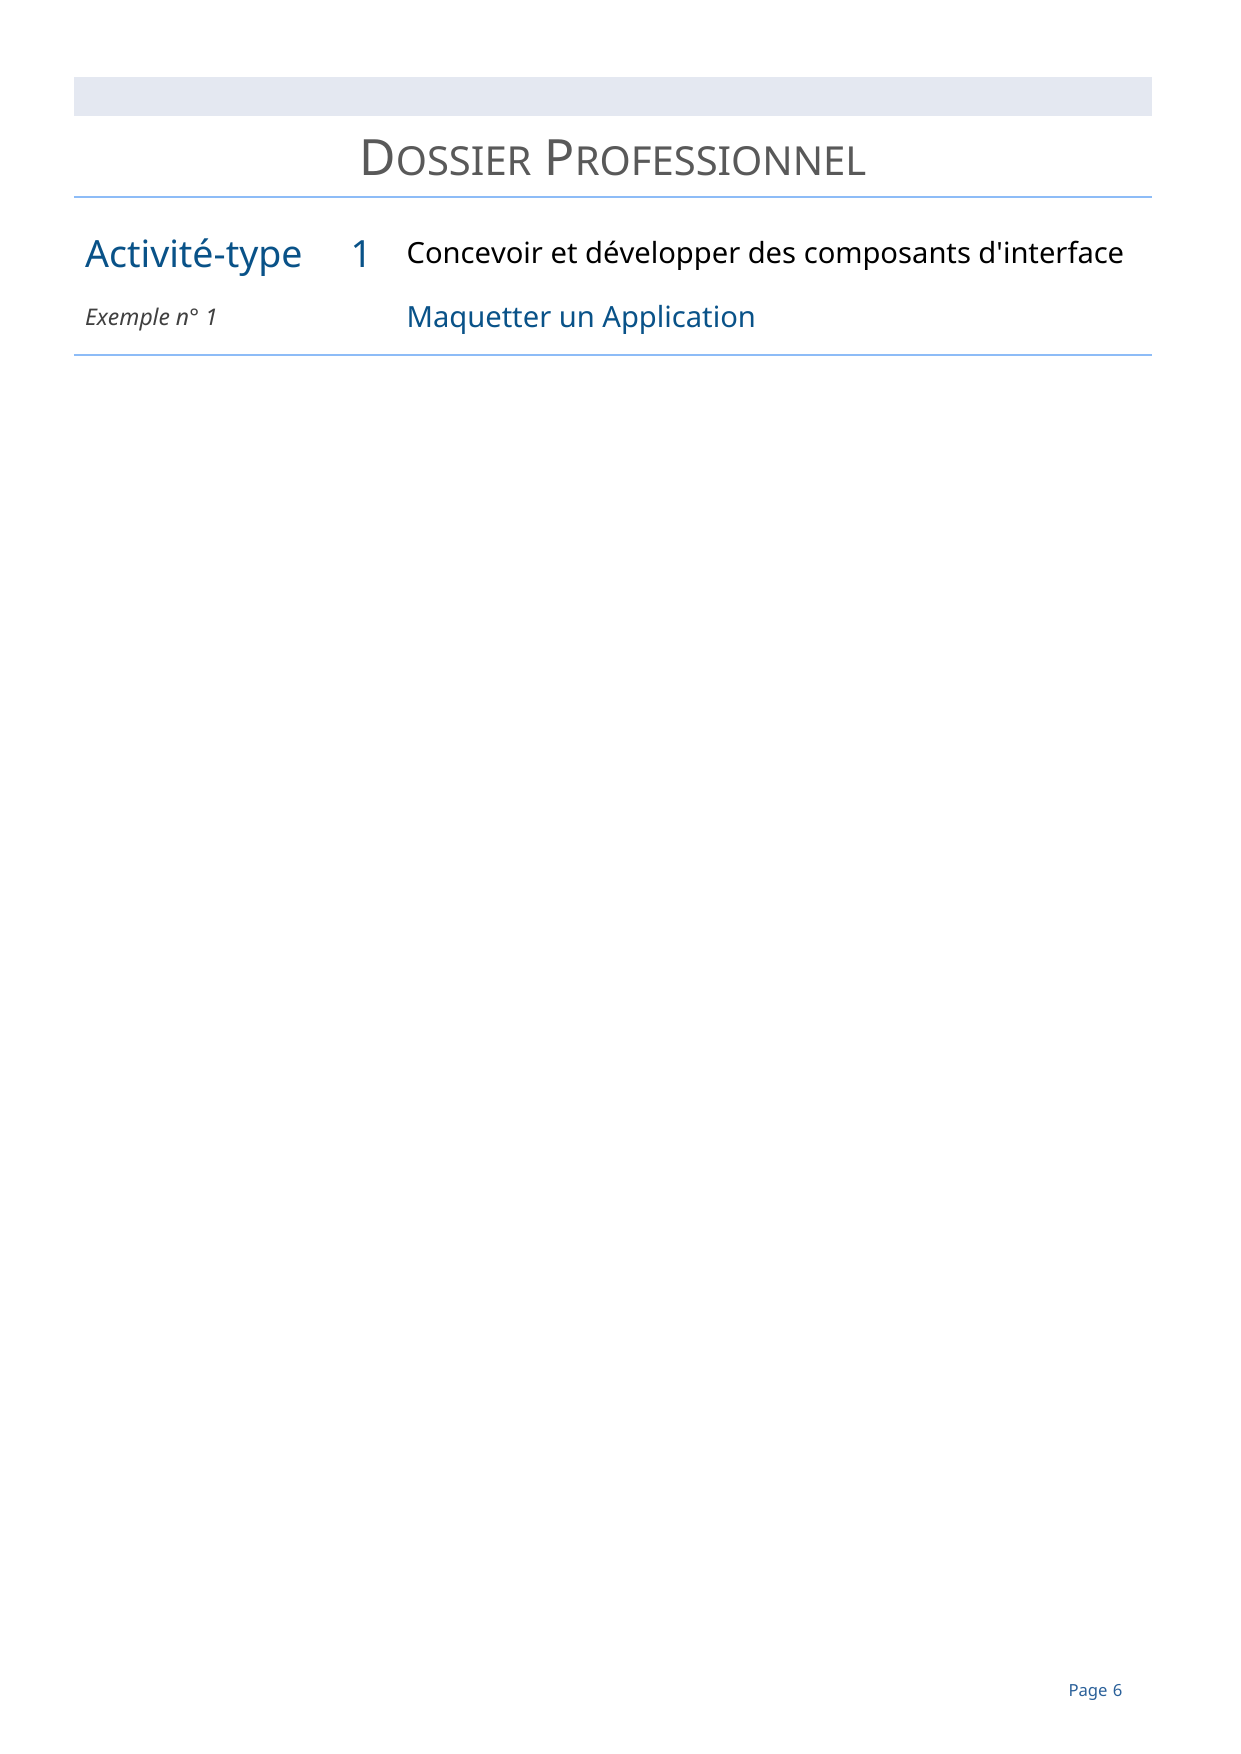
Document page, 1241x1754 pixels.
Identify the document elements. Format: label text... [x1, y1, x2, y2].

table_cell Maquetter un Application [395, 278, 1152, 354]
table_cell Exemple n° 1 [74, 278, 395, 354]
table_header Concevoir et développer des composants d'interface [395, 221, 1152, 278]
table_header Activité-type [74, 221, 330, 278]
table_header 1 [330, 221, 395, 278]
table_cell [74, 356, 1152, 399]
